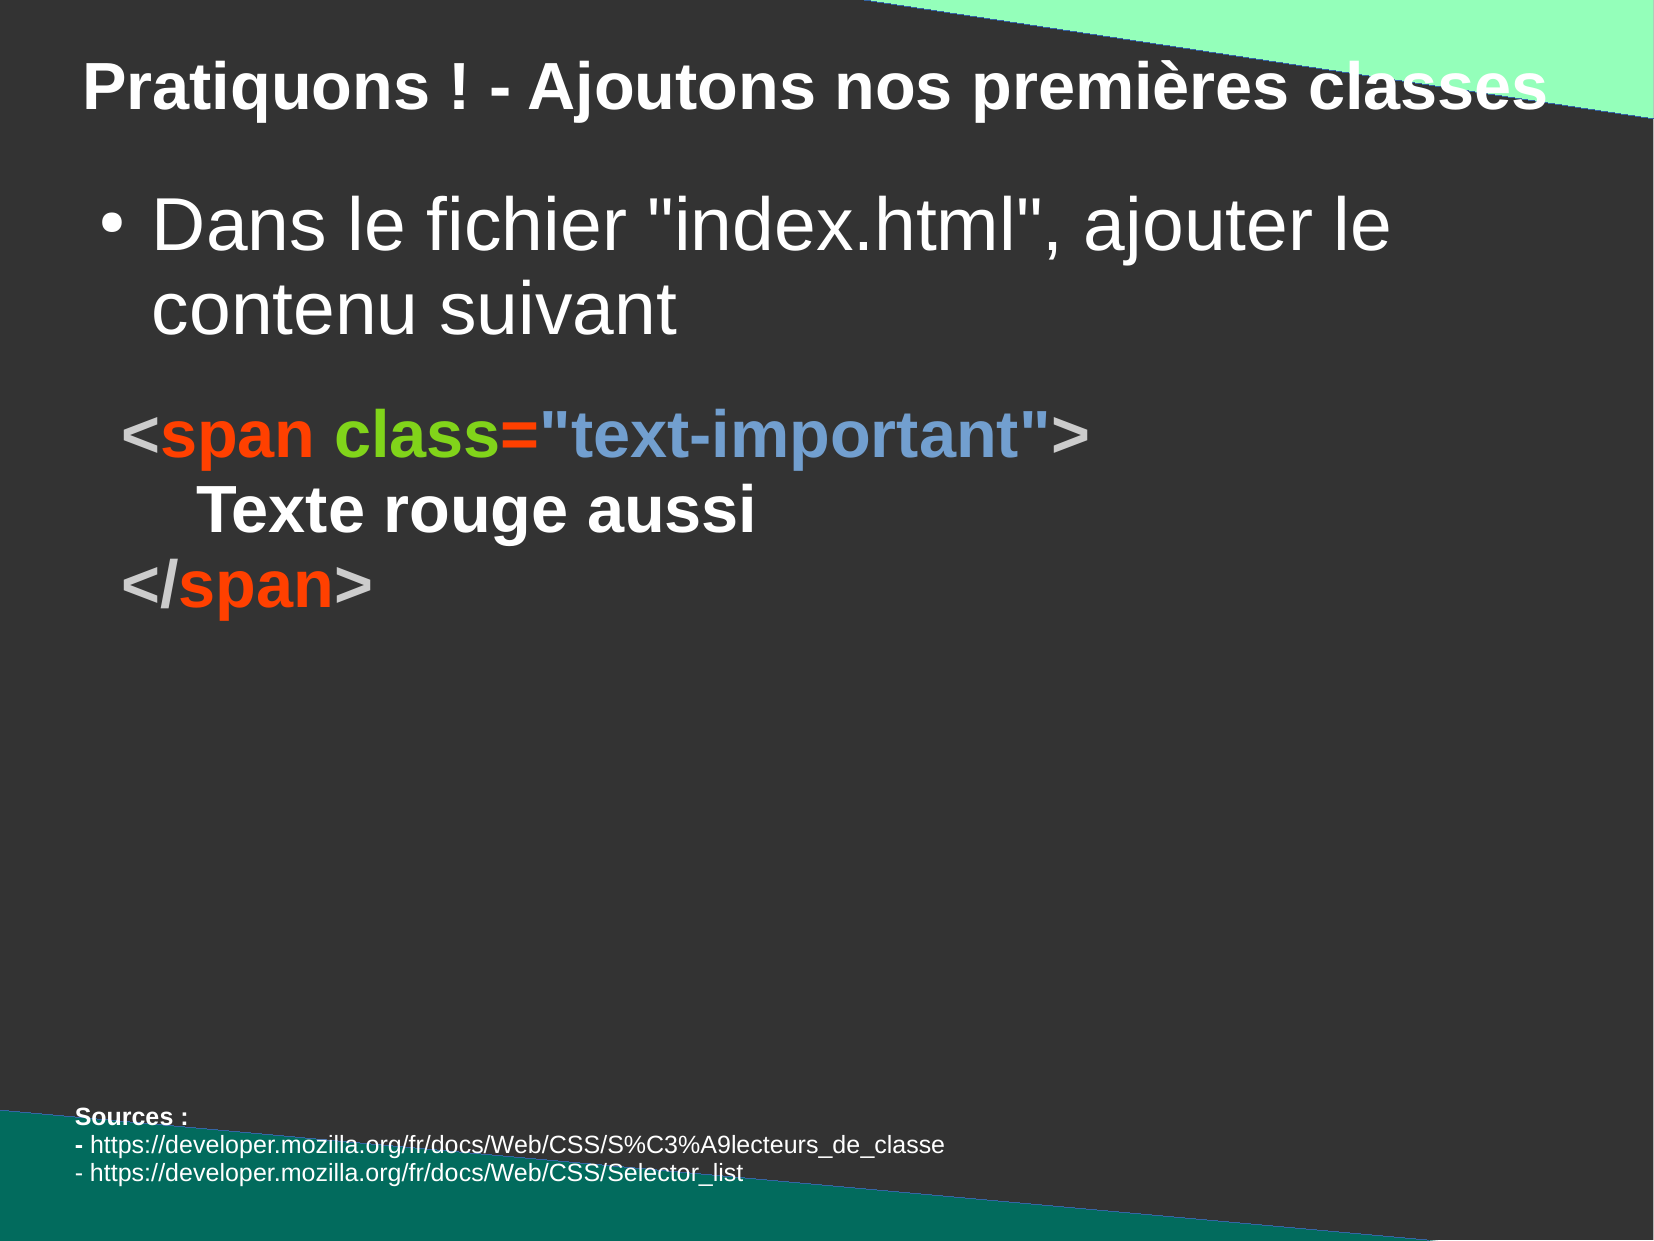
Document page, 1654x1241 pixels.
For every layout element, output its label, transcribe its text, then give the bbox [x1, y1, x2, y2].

title Pratiquons ! - Ajoutons nos premières classes [82, 49, 1571, 152]
list Dans le fichier "index.html", ajouter le contenu suivant [80, 182, 1605, 355]
text_box Sources : - https://developer.mozilla.org/fr/docs/Web/CSS/S%C3%A9lecteurs_de_classe - https://developer.mozilla.org/fr/docs/Web/CSS/Selector_list [60, 1094, 1546, 1227]
text_box <span class="text-important"> Texte rouge aussi </span> [106, 389, 1548, 638]
text_box [864, 0, 1654, 119]
